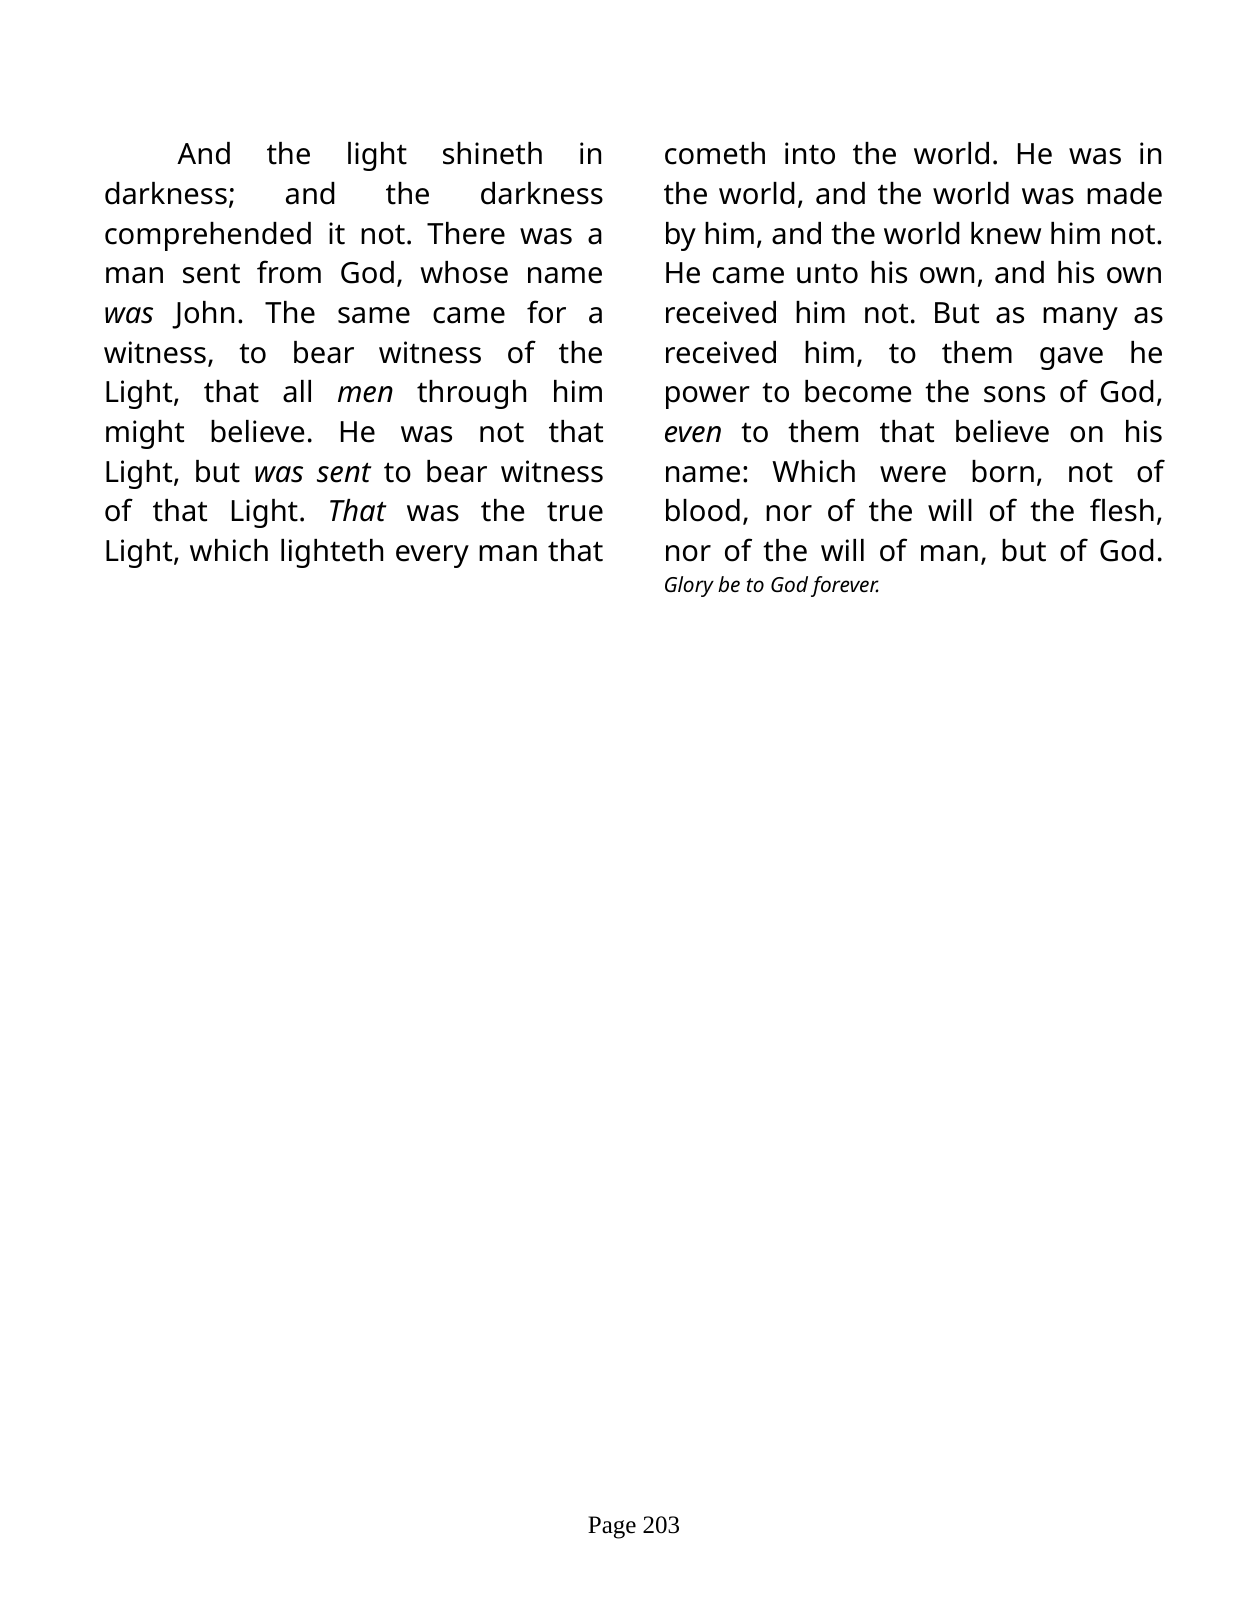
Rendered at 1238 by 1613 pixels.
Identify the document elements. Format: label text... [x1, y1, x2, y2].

text And the light shineth in darkness; and the darkness comprehended it not. There was a man sent from God, whose name was John. The same came for a witness, to bear witness of the Light, that all men through him might believe. He was not that Light, but was sent to bear witness of that Light. That was the true Light, which lighteth every man that [103, 133, 604, 570]
text cometh into the world. He was in the world, and the world was made by him, and the world knew him not. He came unto his own, and his own received him not. But as many as received him, to them gave he power to become the sons of God, even to them that believe on his name: Which were born, not of blood, nor of the will of the flesh, nor of the will of man, but of God. Glory be to God forever. [663, 133, 1164, 598]
